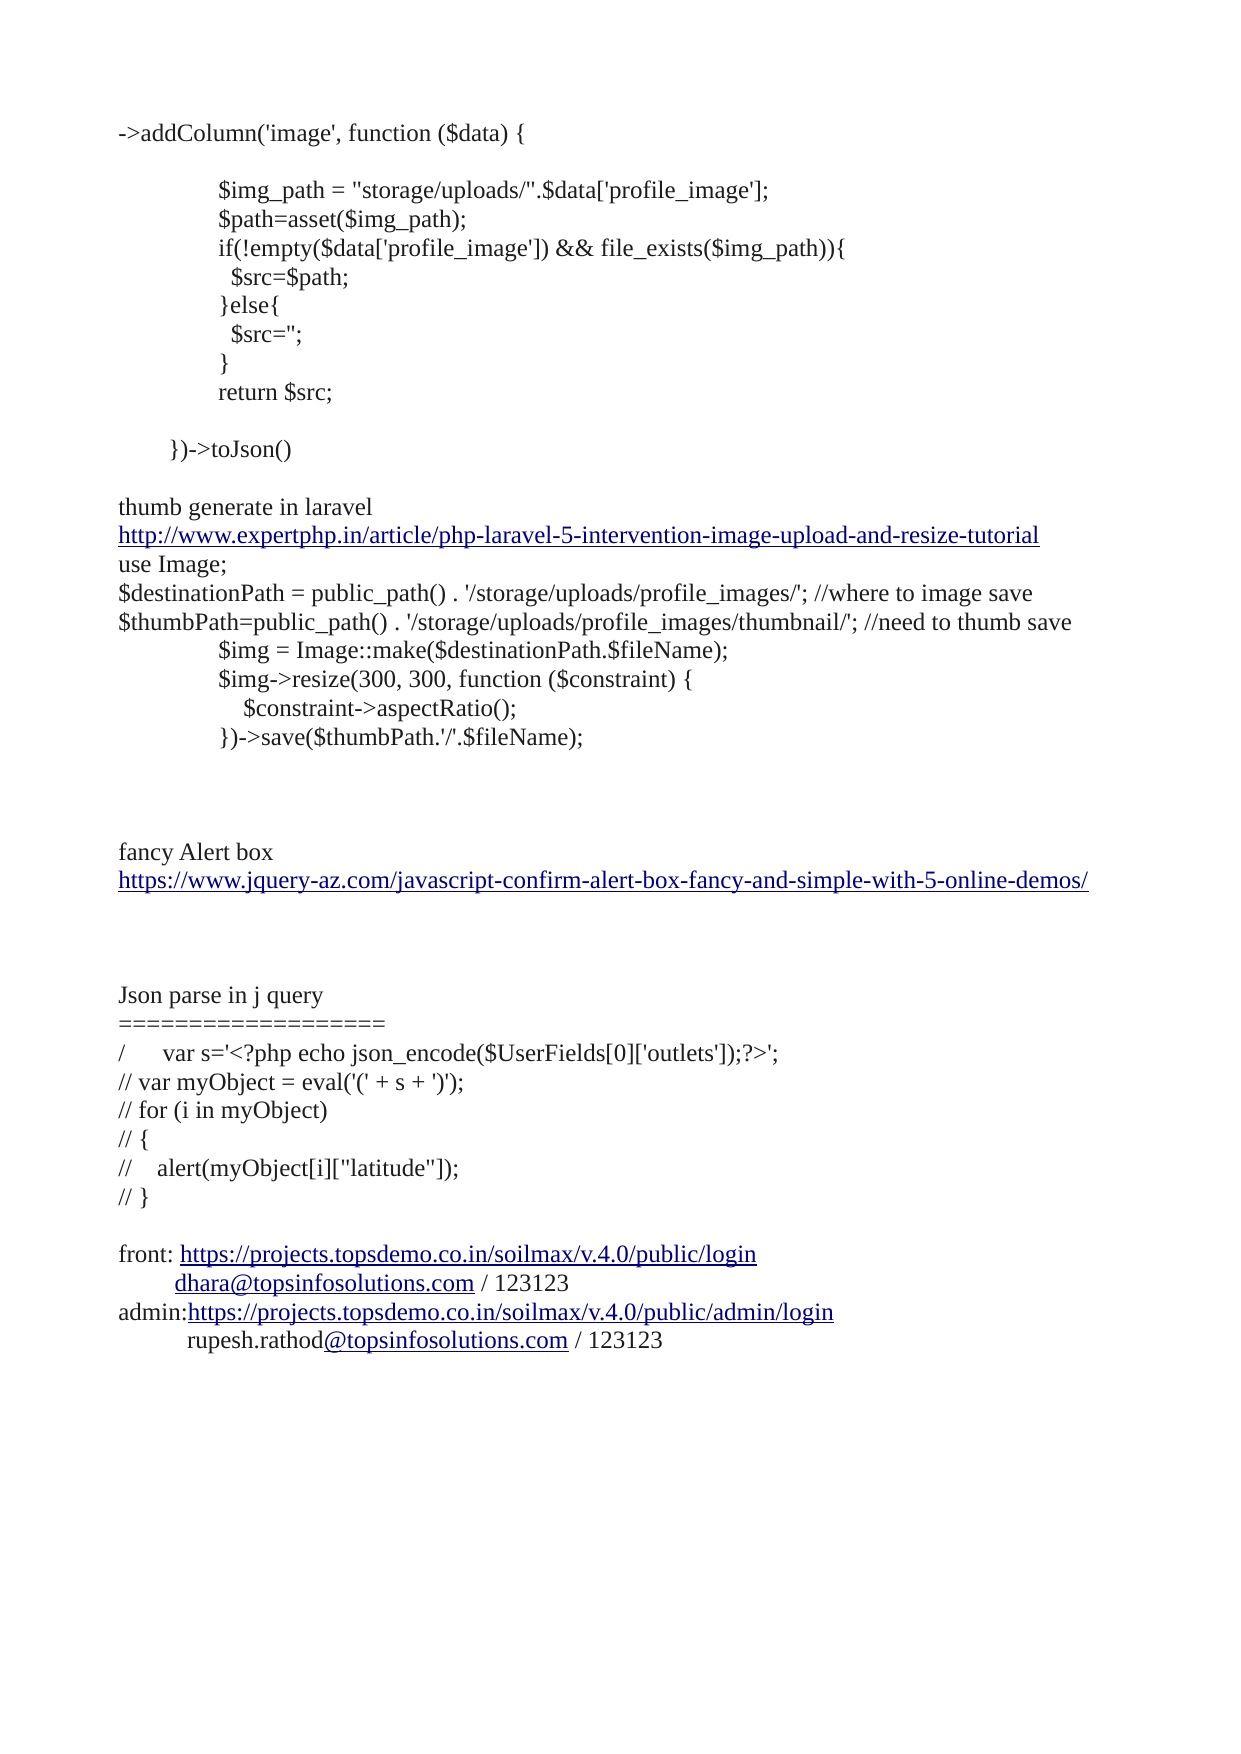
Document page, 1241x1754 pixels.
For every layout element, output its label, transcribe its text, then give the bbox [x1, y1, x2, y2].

text / var s='<?php echo json_encode($UserFields[0]['outlets']);?>'; [118, 1038, 1122, 1067]
text // for (i in myObject) [118, 1096, 1122, 1124]
text rupesh.rathod@topsinfosolutions.com / 123123 [118, 1326, 1122, 1354]
text ->addColumn('image', function ($data) { [118, 118, 1122, 147]
text $src=$path; [118, 262, 1122, 291]
text dhara@topsinfosolutions.com / 123123 [118, 1268, 1122, 1297]
text $destinationPath = public_path() . '/storage/uploads/profile_images/'; //where to image save [118, 578, 1122, 607]
text https://www.jquery-az.com/javascript-confirm-alert-box-fancy-and-simple-with-5-online-demos/ [118, 866, 1122, 894]
text =================== [118, 1009, 1122, 1038]
text admin:https://projects.topsdemo.co.in/soilmax/v.4.0/public/admin/login [118, 1297, 1122, 1326]
text // alert(myObject[i]["latitude"]); [118, 1153, 1122, 1182]
text })->toJson() [118, 434, 1122, 463]
text use Image; [118, 549, 1122, 578]
text Json parse in j query [118, 981, 1122, 1009]
text front: https://projects.topsdemo.co.in/soilmax/v.4.0/public/login [118, 1239, 1122, 1268]
text $constraint->aspectRatio(); [118, 693, 1122, 722]
text })->save($thumbPath.'/'.$fileName); [118, 722, 1122, 751]
text return $src; [118, 377, 1122, 406]
text $thumbPath=public_path() . '/storage/uploads/profile_images/thumbnail/'; //need to thumb save [118, 607, 1122, 636]
text $img = Image::make($destinationPath.$fileName); [118, 636, 1122, 664]
text thumb generate in laravel [118, 492, 1122, 521]
text $img->resize(300, 300, function ($constraint) { [118, 664, 1122, 693]
text fancy Alert box [118, 837, 1122, 866]
text // } [118, 1182, 1122, 1211]
text if(!empty($data['profile_image']) && file_exists($img_path)){ [118, 233, 1122, 262]
text $path=asset($img_path); [118, 204, 1122, 233]
text // var myObject = eval('(' + s + ')'); [118, 1067, 1122, 1096]
text $src=''; [118, 319, 1122, 348]
text // { [118, 1124, 1122, 1153]
text } [118, 348, 1122, 377]
text http://www.expertphp.in/article/php-laravel-5-intervention-image-upload-and-resize-tutorial [118, 521, 1122, 549]
text }else{ [118, 291, 1122, 319]
text $img_path = "storage/uploads/".$data['profile_image']; [118, 176, 1122, 204]
